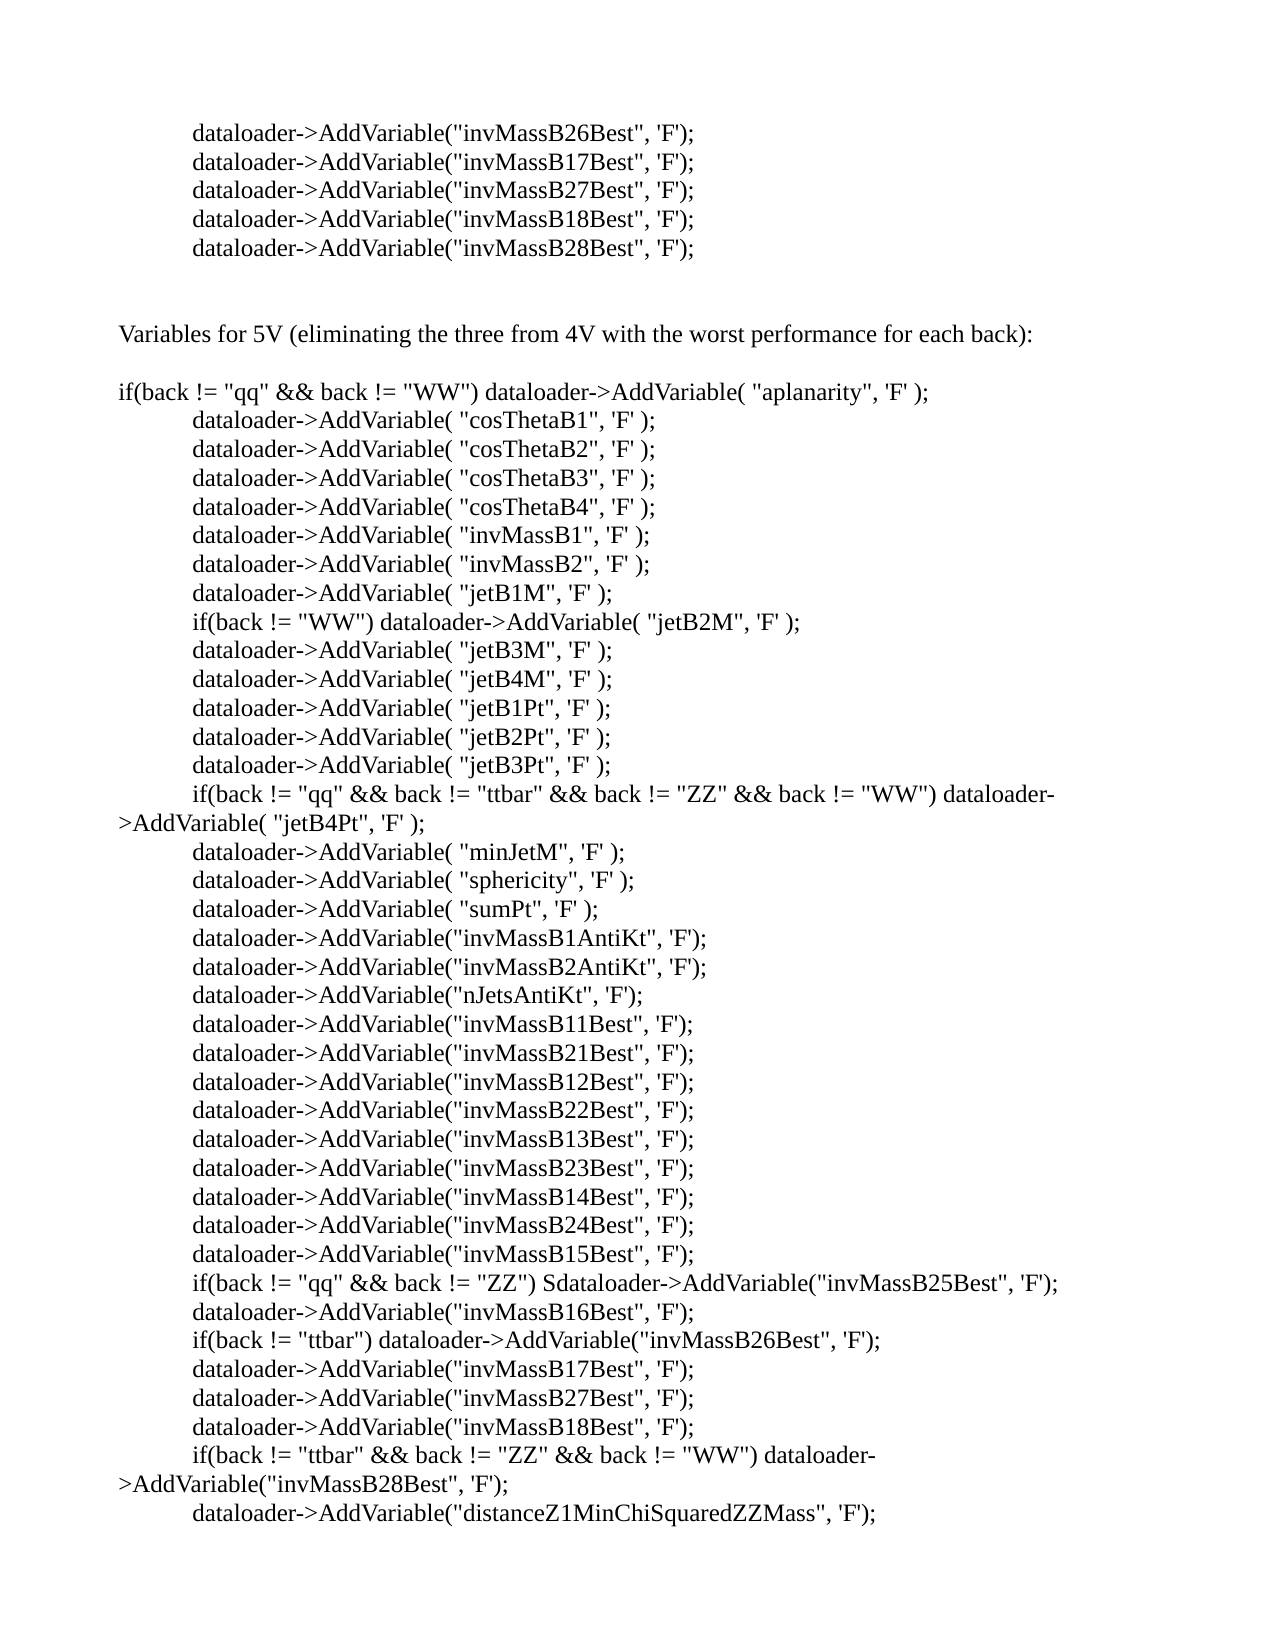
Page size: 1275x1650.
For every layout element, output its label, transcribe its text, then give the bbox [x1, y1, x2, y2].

text dataloader->AddVariable("invMassB18Best", 'F'); [118, 1412, 1157, 1441]
text dataloader->AddVariable( "jetB3Pt", 'F' ); [118, 751, 1157, 779]
text if(back != "qq" && back != "ZZ") Sdataloader->AddVariable("invMassB25Best", 'F'); [118, 1268, 1157, 1297]
text dataloader->AddVariable( "cosThetaB2", 'F' ); [118, 434, 1157, 463]
text if(back != "ttbar") dataloader->AddVariable("invMassB26Best", 'F'); [118, 1326, 1157, 1354]
text dataloader->AddVariable("invMassB27Best", 'F'); [118, 176, 1157, 204]
text if(back != "qq" && back != "WW") dataloader->AddVariable( "aplanarity", 'F' ); [118, 377, 1157, 406]
text dataloader->AddVariable( "minJetM", 'F' ); [118, 837, 1157, 866]
text dataloader->AddVariable("invMassB11Best", 'F'); [118, 1009, 1157, 1038]
text dataloader->AddVariable( "jetB4M", 'F' ); [118, 664, 1157, 693]
text dataloader->AddVariable("invMassB1AntiKt", 'F'); [118, 923, 1157, 952]
text dataloader->AddVariable("invMassB2AntiKt", 'F'); [118, 952, 1157, 981]
text dataloader->AddVariable( "jetB1M", 'F' ); [118, 578, 1157, 607]
text dataloader->AddVariable("invMassB18Best", 'F'); [118, 204, 1157, 233]
text dataloader->AddVariable( "invMassB1", 'F' ); [118, 521, 1157, 549]
text dataloader->AddVariable( "jetB3M", 'F' ); [118, 636, 1157, 664]
text dataloader->AddVariable( "cosThetaB3", 'F' ); [118, 463, 1157, 492]
text dataloader->AddVariable("invMassB21Best", 'F'); [118, 1038, 1157, 1067]
text dataloader->AddVariable("invMassB26Best", 'F'); [118, 118, 1157, 147]
text dataloader->AddVariable( "jetB2Pt", 'F' ); [118, 722, 1157, 751]
text dataloader->AddVariable("invMassB14Best", 'F'); [118, 1182, 1157, 1211]
text dataloader->AddVariable( "cosThetaB4", 'F' ); [118, 492, 1157, 521]
text dataloader->AddVariable("invMassB17Best", 'F'); [118, 1354, 1157, 1383]
text dataloader->AddVariable("nJetsAntiKt", 'F'); [118, 981, 1157, 1009]
text if(back != "ttbar" && back != "ZZ" && back != "WW") dataloader->AddVariable("invMassB28Best", 'F'); [118, 1441, 1157, 1498]
text dataloader->AddVariable("invMassB15Best", 'F'); [118, 1239, 1157, 1268]
text if(back != "WW") dataloader->AddVariable( "jetB2M", 'F' ); [118, 607, 1157, 636]
text dataloader->AddVariable("invMassB13Best", 'F'); [118, 1124, 1157, 1153]
text dataloader->AddVariable( "cosThetaB1", 'F' ); [118, 406, 1157, 434]
text dataloader->AddVariable("invMassB23Best", 'F'); [118, 1153, 1157, 1182]
text dataloader->AddVariable("invMassB16Best", 'F'); [118, 1297, 1157, 1326]
text dataloader->AddVariable("invMassB24Best", 'F'); [118, 1211, 1157, 1239]
text dataloader->AddVariable("invMassB28Best", 'F'); [118, 233, 1157, 262]
text if(back != "qq" && back != "ttbar" && back != "ZZ" && back != "WW") dataloader->AddVariable( "jetB4Pt", 'F' ); [118, 779, 1157, 837]
text dataloader->AddVariable( "sumPt", 'F' ); [118, 894, 1157, 923]
text dataloader->AddVariable( "sphericity", 'F' ); [118, 866, 1157, 894]
text dataloader->AddVariable("invMassB12Best", 'F'); [118, 1067, 1157, 1096]
text dataloader->AddVariable("invMassB27Best", 'F'); [118, 1383, 1157, 1412]
text Variables for 5V (eliminating the three from 4V with the worst performance for each back): [118, 319, 1157, 348]
text dataloader->AddVariable("distanceZ1MinChiSquaredZZMass", 'F'); [118, 1498, 1157, 1527]
text dataloader->AddVariable( "jetB1Pt", 'F' ); [118, 693, 1157, 722]
text dataloader->AddVariable( "invMassB2", 'F' ); [118, 549, 1157, 578]
text dataloader->AddVariable("invMassB17Best", 'F'); [118, 147, 1157, 176]
text dataloader->AddVariable("invMassB22Best", 'F'); [118, 1096, 1157, 1124]
